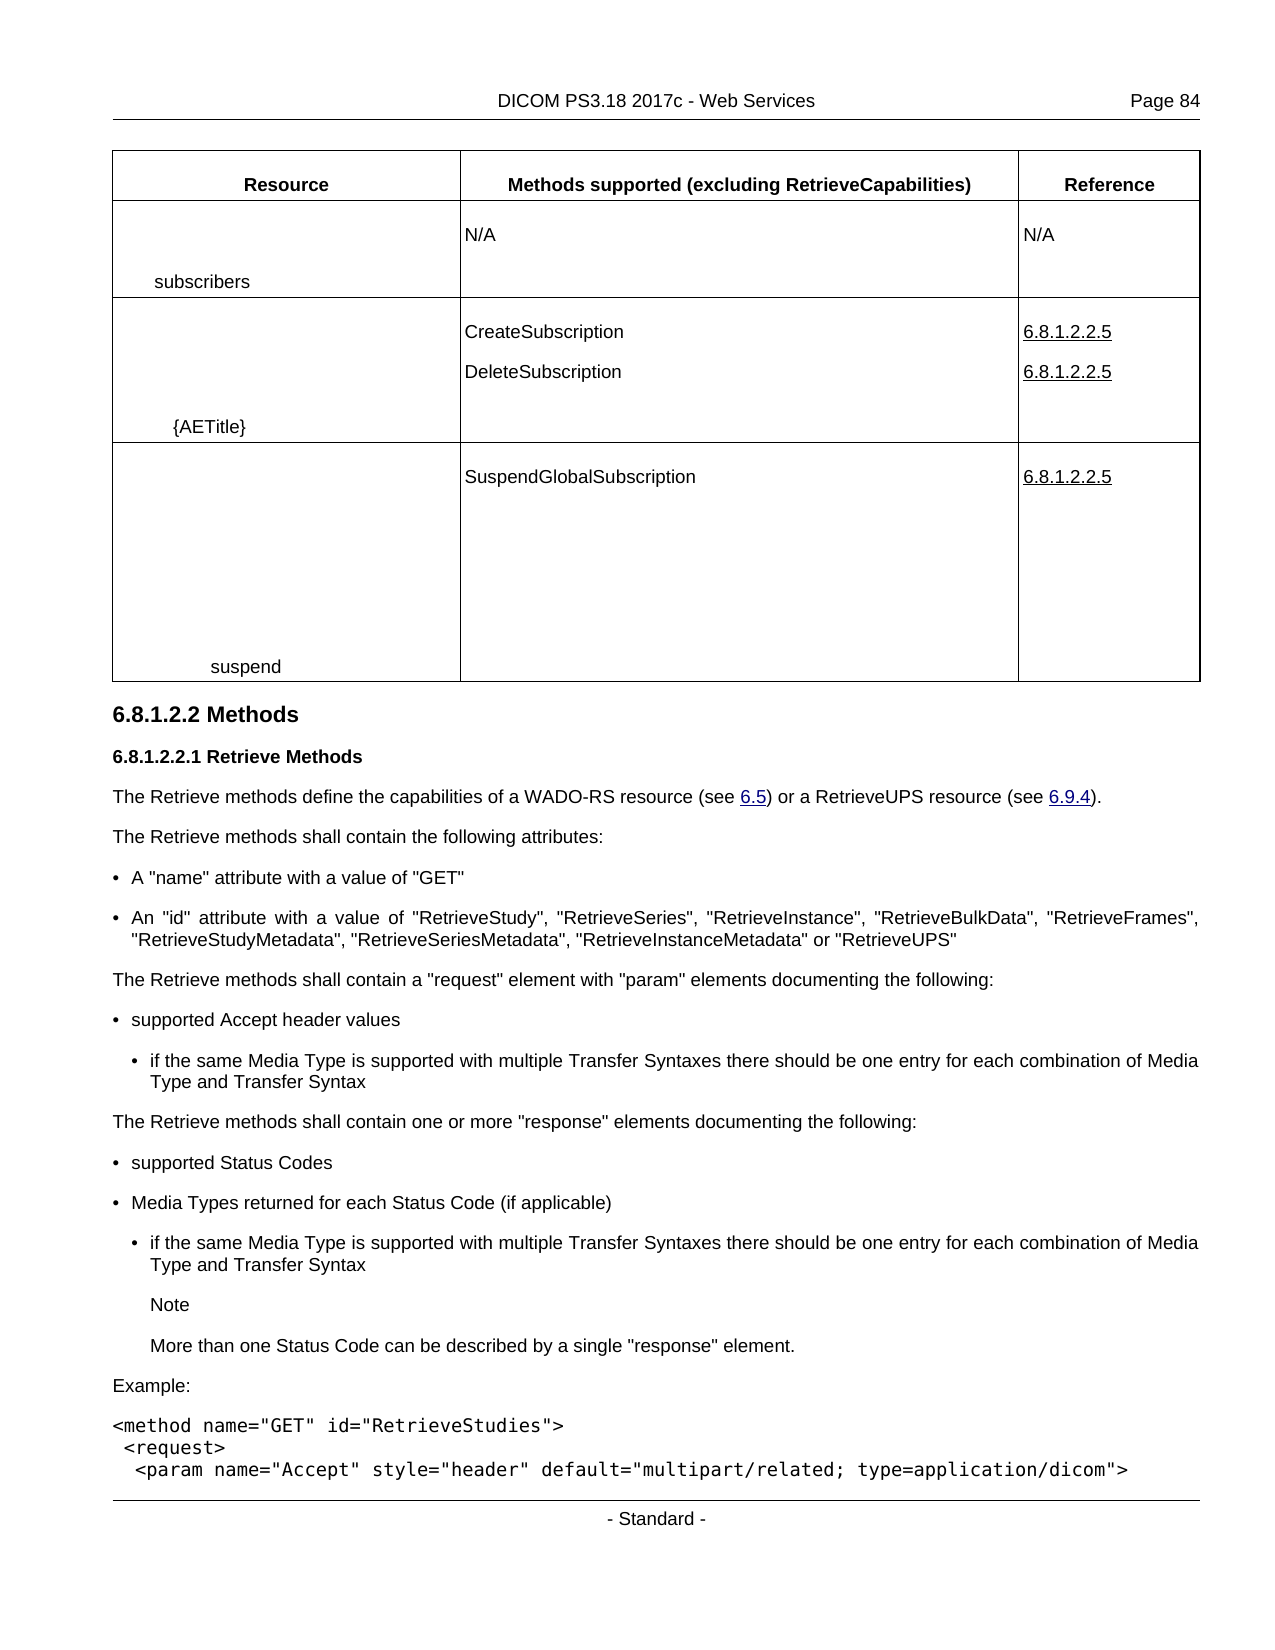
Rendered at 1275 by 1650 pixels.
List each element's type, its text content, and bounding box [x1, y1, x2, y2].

text The Retrieve methods shall contain the following attributes: [112, 826, 1200, 848]
text <method name="GET" id="RetrieveStudies"> <request> <param name="Accept" style="header" default="multipart/related; type=application/dicom"> [112, 1415, 1200, 1481]
table_cell 6.8.1.2.2.5 [1019, 443, 1199, 681]
table_cell subscribers [113, 201, 460, 297]
list Media Types returned for each Status Code (if applicable) [112, 1192, 1200, 1213]
list A "name" attribute with a value of "GET" [112, 867, 1200, 888]
table_cell 6.8.1.2.2.5 6.8.1.2.2.5 [1019, 298, 1199, 442]
table_cell N/A [461, 201, 1018, 297]
list An "id" attribute with a value of "RetrieveStudy", "RetrieveSeries", "RetrieveInstance", "RetrieveBulkData", "RetrieveFrames", "RetrieveStudyMetadata", "RetrieveSeriesMetadata", "RetrieveInstanceMetadata" or "RetrieveUPS" [112, 907, 1200, 950]
text Example: [112, 1375, 1200, 1396]
table_header Methods supported (excluding RetrieveCapabilities) [461, 151, 1018, 200]
table_header Resource [113, 151, 460, 200]
text Note [150, 1294, 1162, 1316]
text The Retrieve methods shall contain one or more "response" elements documenting the following: [112, 1111, 1200, 1133]
text More than one Status Code can be described by a single "response" element. [150, 1334, 1162, 1356]
text The Retrieve methods define the capabilities of a WADO-RS resource (see 6.5) or a RetrieveUPS resource (see 6.9.4). [112, 786, 1200, 807]
table_cell CreateSubscription DeleteSubscription [461, 298, 1018, 442]
list if the same Media Type is supported with multiple Transfer Syntaxes there should be one entry for each combination of Media Type and Transfer Syntax [131, 1232, 1200, 1275]
list supported Status Codes [112, 1152, 1200, 1173]
text 6.8.1.2.2.1 Retrieve Methods [112, 746, 1200, 767]
text 6.8.1.2.2 Methods [112, 701, 1200, 727]
list if the same Media Type is supported with multiple Transfer Syntaxes there should be one entry for each combination of Media Type and Transfer Syntax [131, 1049, 1200, 1092]
table_cell SuspendGlobalSubscription [461, 443, 1018, 681]
table_cell N/A [1019, 201, 1199, 297]
table_header Reference [1019, 151, 1199, 200]
list supported Accept header values [112, 1009, 1200, 1031]
table_cell suspend [113, 443, 460, 681]
text The Retrieve methods shall contain a "request" element with "param" elements documenting the following: [112, 969, 1200, 990]
table_cell {AETitle} [113, 298, 460, 442]
